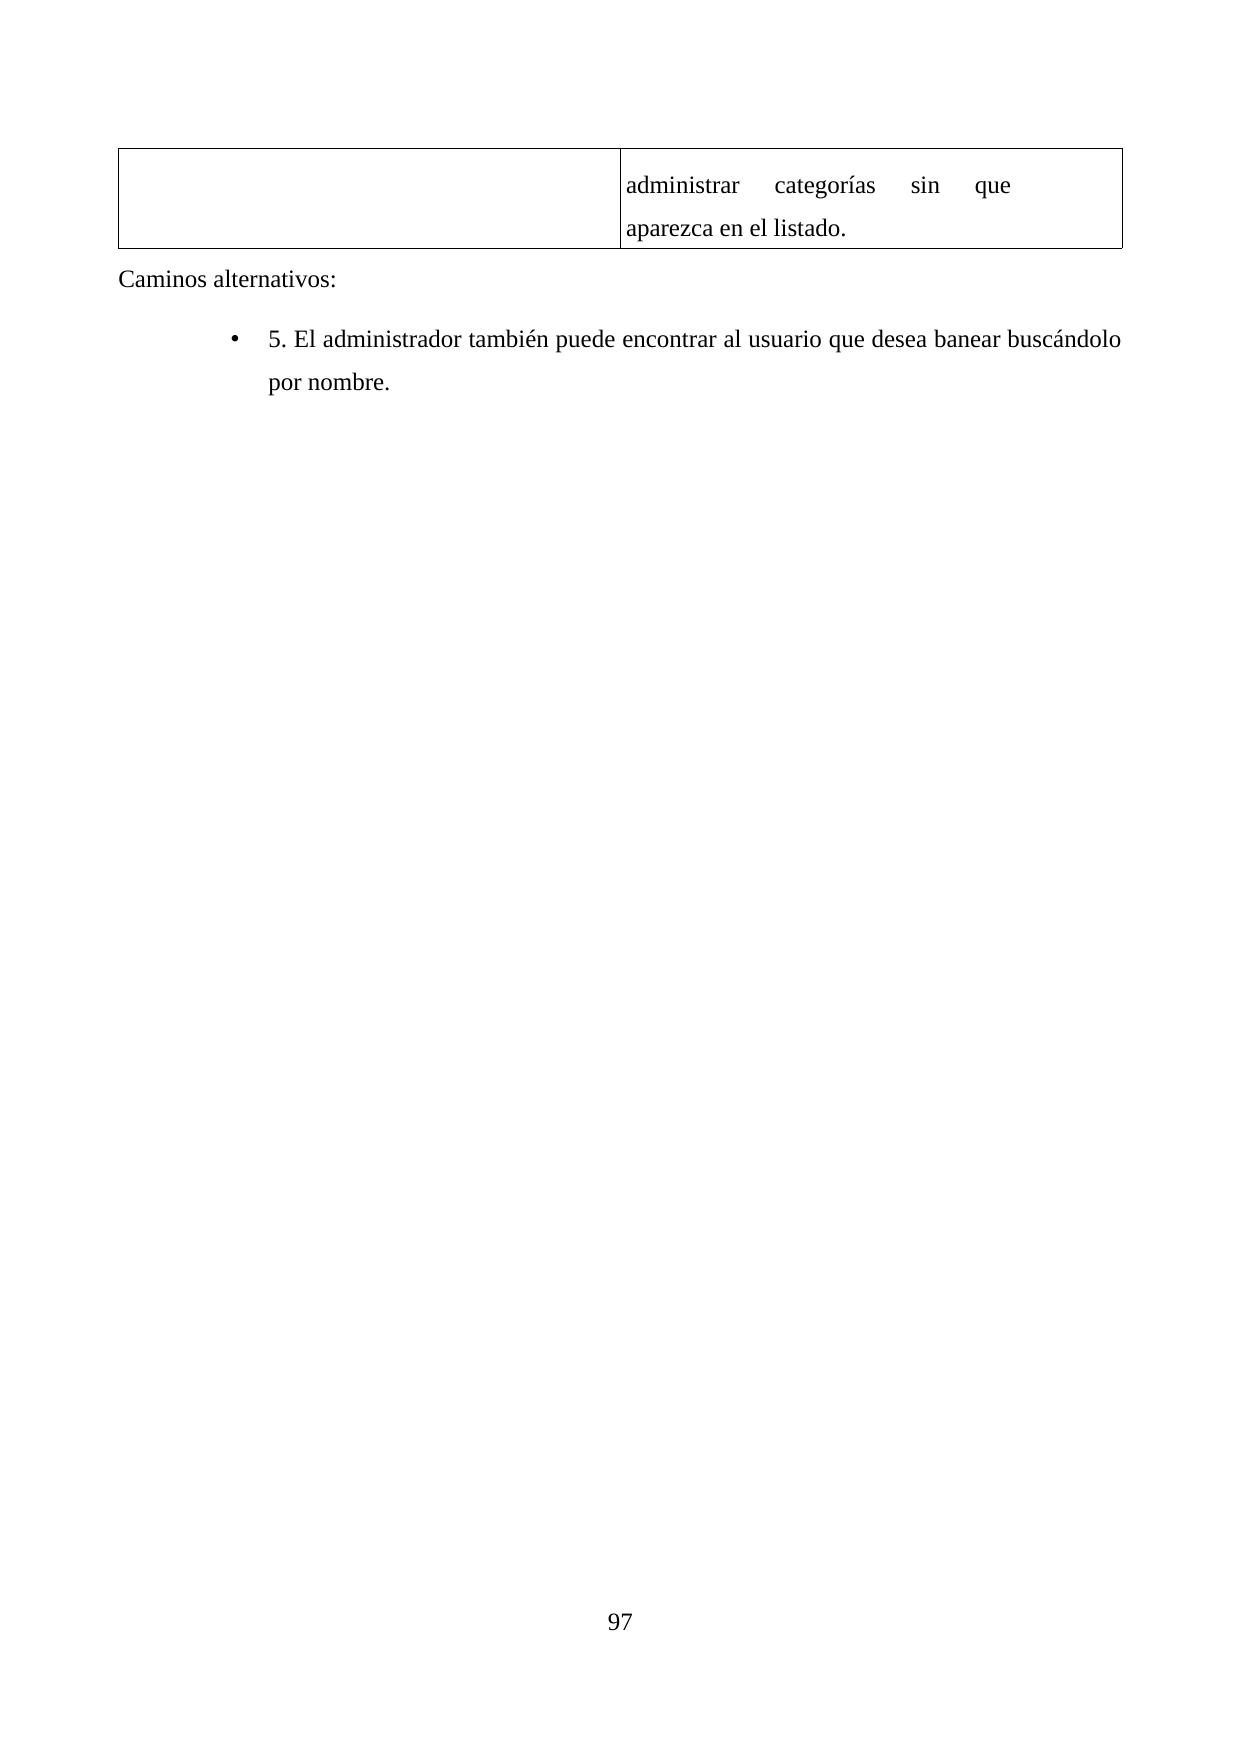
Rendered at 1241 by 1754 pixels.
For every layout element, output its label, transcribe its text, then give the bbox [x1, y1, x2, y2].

list 5. El administrador también puede encontrar al usuario que desea banear buscándolo por nombre. [231, 324, 1122, 396]
text Caminos alternativos: [118, 264, 1017, 293]
table_cell [119, 149, 620, 248]
table_cell administrar categorías sin que aparezca en el listado. [621, 149, 1122, 248]
